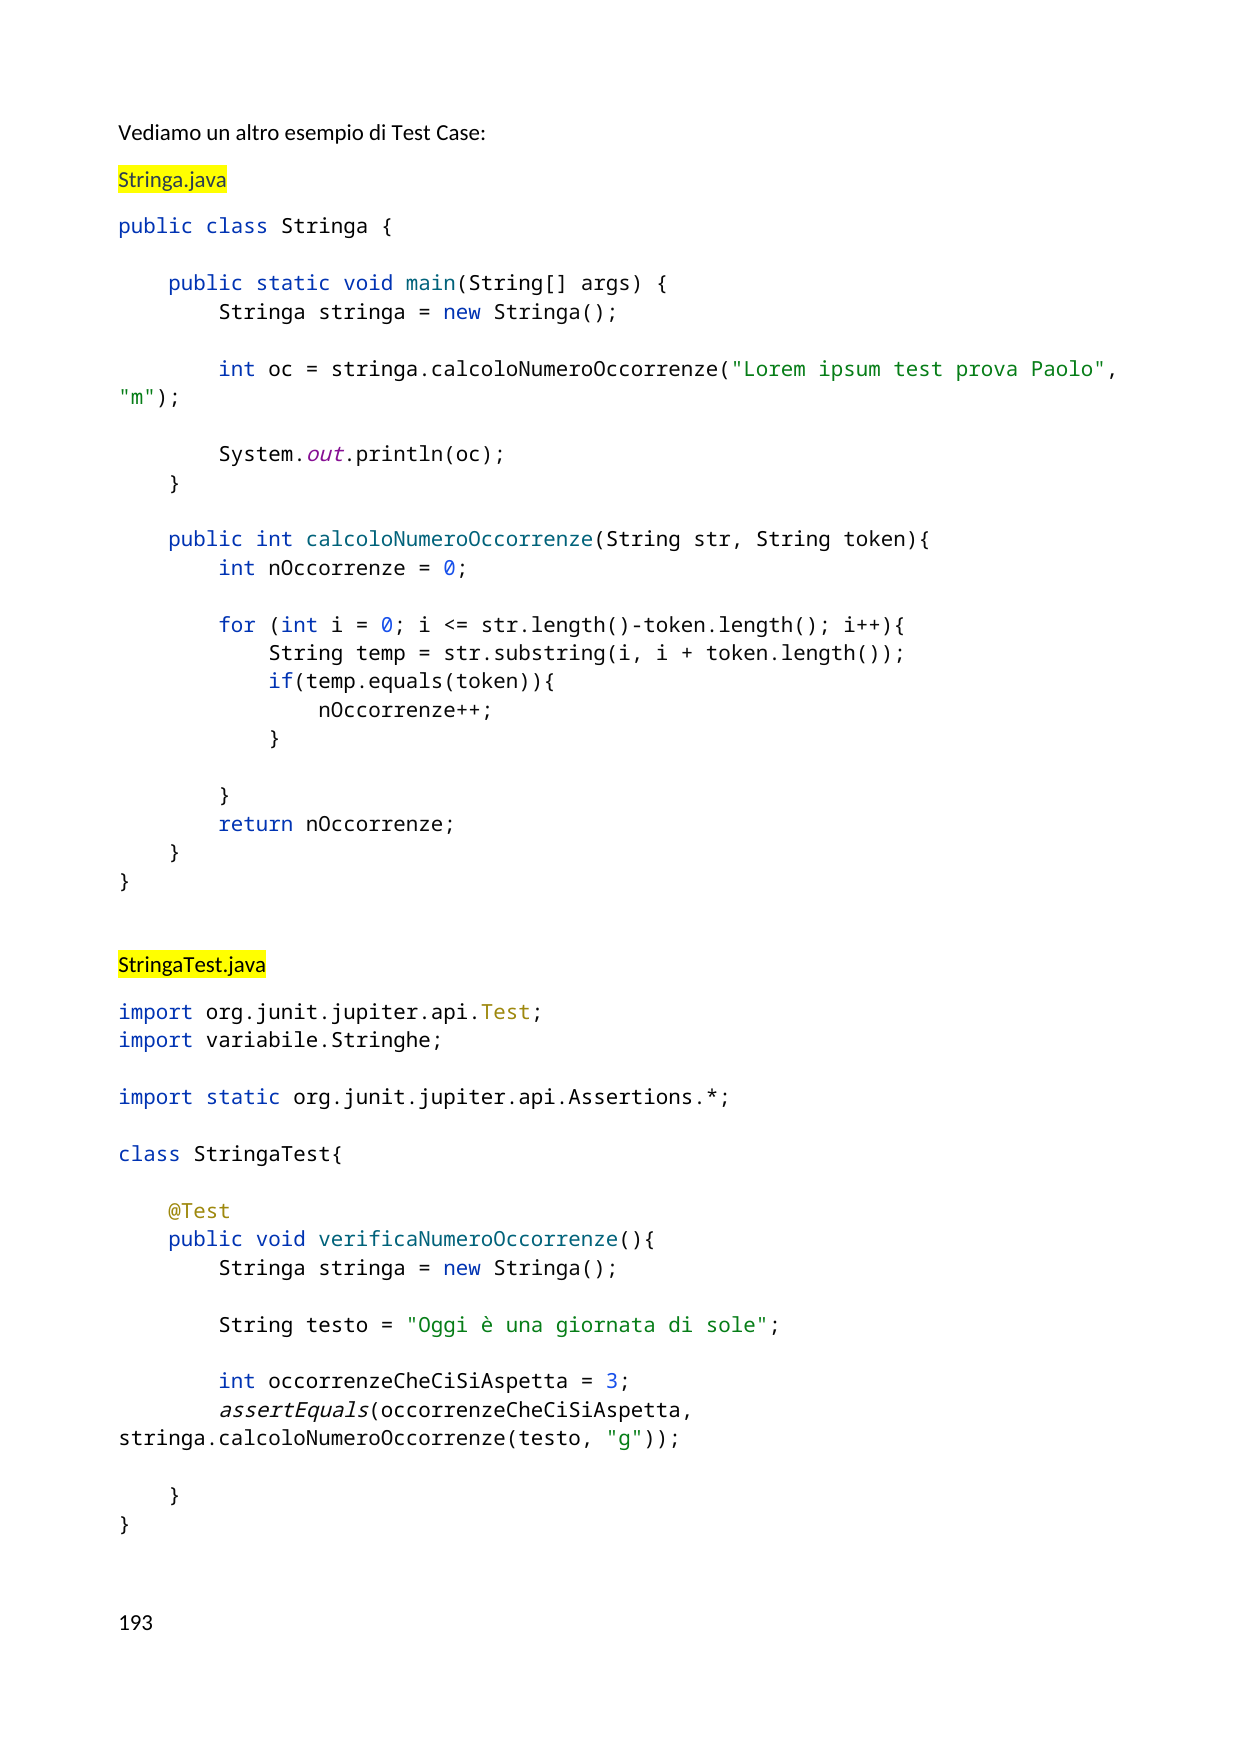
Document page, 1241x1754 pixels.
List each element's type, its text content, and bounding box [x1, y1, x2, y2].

text Vediamo un altro esempio di Test Case: [118, 118, 1122, 146]
text } } [118, 1452, 1122, 1537]
text import org.junit.jupiter.api.Test; import variabile.Stringhe; import static org.junit.jupiter.api.Assertions.*; class StringaTest{ @Test public void verificaNumeroOccorrenze(){ Stringa stringa = new Stringa(); String testo = "Oggi è una giornata di sole"; int occorrenzeCheCiSiAspetta = 3; assertEquals(occorrenzeCheCiSiAspetta, stringa.calcoloNumeroOccorrenze(testo, "g")); [118, 997, 1122, 1452]
text public class Stringa { public static void main(String[] args) { Stringa stringa = new Stringa(); int oc = stringa.calcoloNumeroOccorrenze("Lorem ipsum test prova Paolo", "m"); System.out.println(oc); } public int calcoloNumeroOccorrenze(String str, String token){ int nOccorrenze = 0; for (int i = 0; i <= str.length()-token.length(); i++){ String temp = str.substring(i, i + token.length()); if(temp.equals(token)){ nOccorrenze++; } } return nOccorrenze; } } [118, 212, 1122, 922]
text StringaTest.java [118, 950, 1122, 978]
text Stringa.java [118, 165, 1122, 193]
